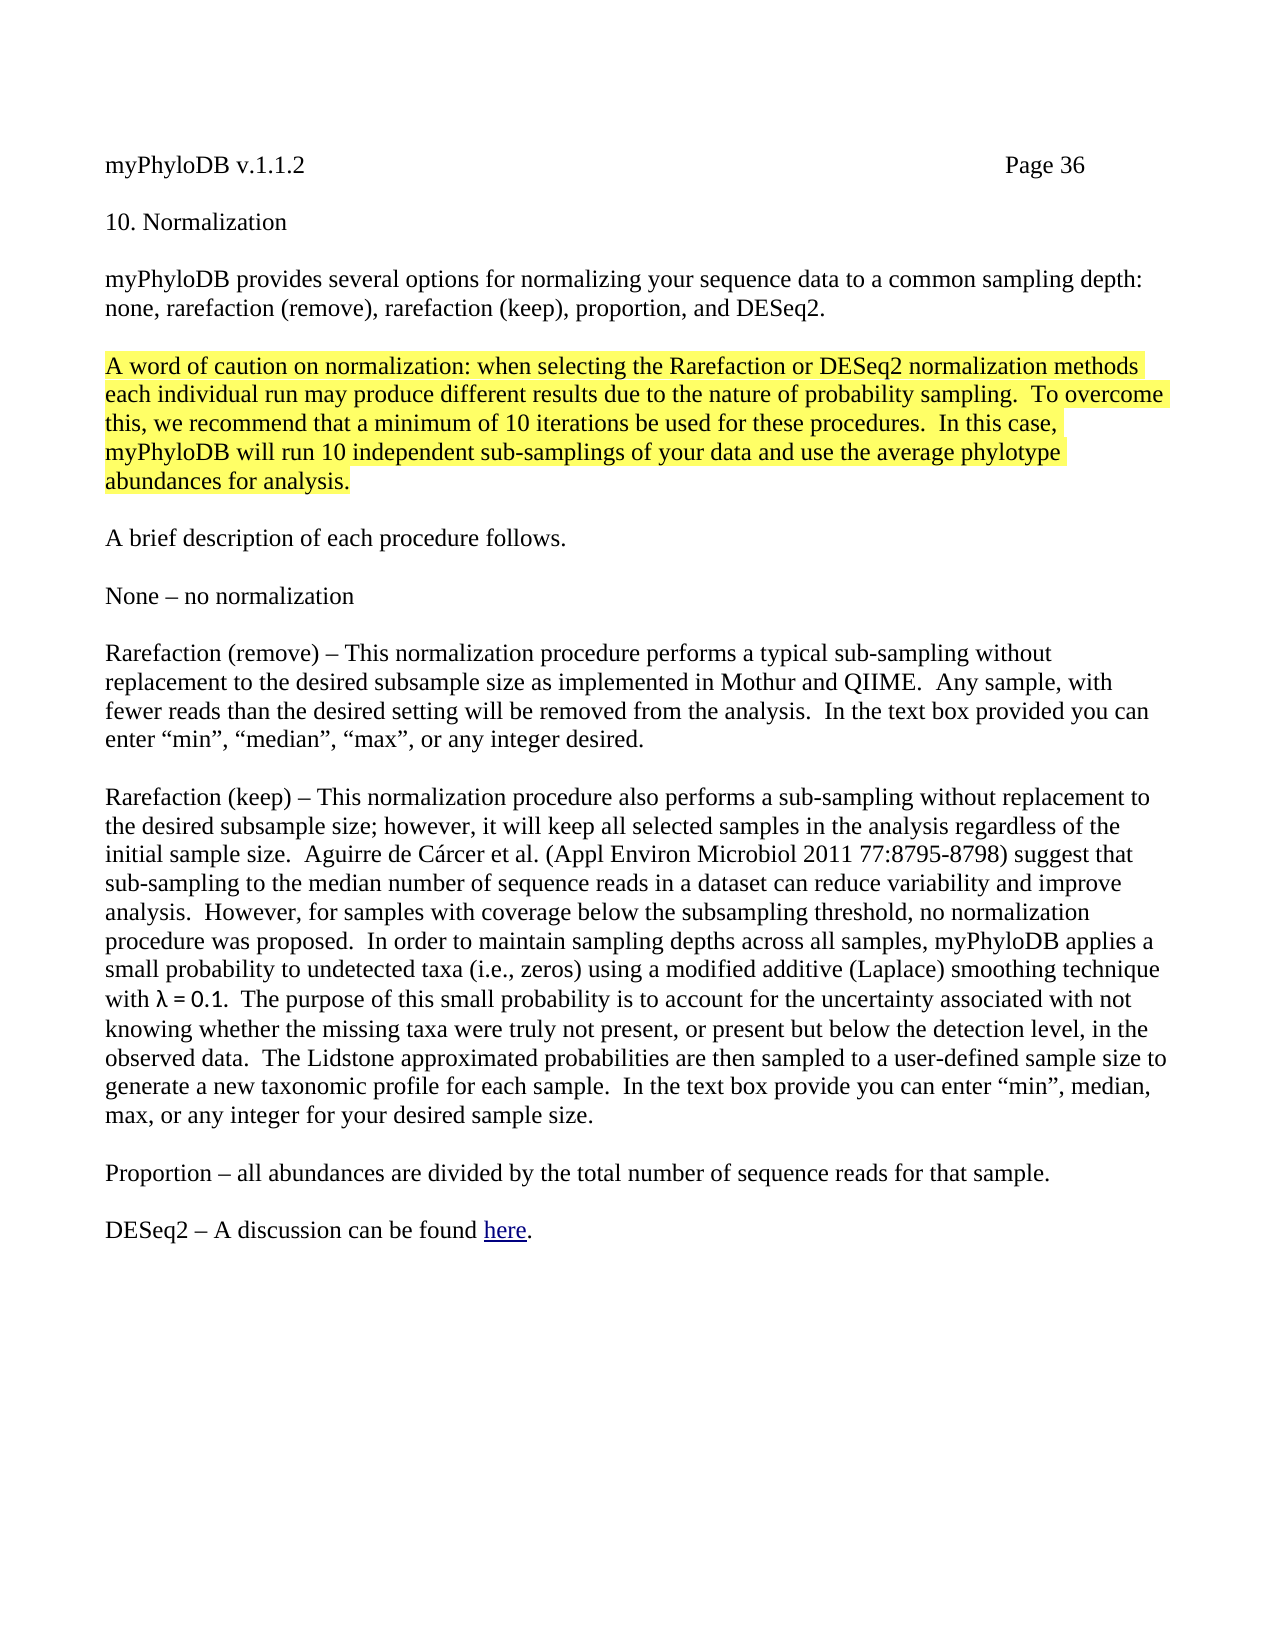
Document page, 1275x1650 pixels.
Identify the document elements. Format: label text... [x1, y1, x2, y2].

text 10. Normalization [105, 207, 1170, 236]
text Proportion – all abundances are divided by the total number of sequence reads for that sample. [105, 1158, 1170, 1186]
text Rarefaction (remove) – This normalization procedure performs a typical sub-sampling without replacement to the desired subsample size as implemented in Mothur and QIIME. Any sample, with fewer reads than the desired setting will be removed from the analysis. In the text box provided you can enter “min”, “median”, “max”, or any integer desired. [105, 638, 1170, 753]
text A brief description of each procedure follows. [105, 523, 1170, 552]
text None – no normalization [105, 581, 1170, 609]
text DESeq2 – A discussion can be found here. [105, 1215, 1170, 1244]
text Rarefaction (keep) – This normalization procedure also performs a sub-sampling without replacement to the desired subsample size; however, it will keep all selected samples in the analysis regardless of the initial sample size. Aguirre de Cárcer et al. (Appl Environ Microbiol 2011 77:8795-8798) suggest that sub-sampling to the median number of sequence reads in a dataset can reduce variability and improve analysis. However, for samples with coverage below the subsampling threshold, no normalization procedure was proposed. In order to maintain sampling depths across all samples, myPhyloDB applies a small probability to undetected taxa (i.e., zeros) using a modified additive (Laplace) smoothing technique with λ = 0.1. The purpose of this small probability is to account for the uncertainty associated with not knowing whether the missing taxa were truly not present, or present but below the detection level, in the observed data. The Lidstone approximated probabilities are then sampled to a user-defined sample size to generate a new taxonomic profile for each sample. In the text box provide you can enter “min”, median, max, or any integer for your desired sample size. [105, 782, 1170, 1129]
text A word of caution on normalization: when selecting the Rarefaction or DESeq2 normalization methods each individual run may produce different results due to the nature of probability sampling. To overcome this, we recommend that a minimum of 10 iterations be used for these procedures. In this case, myPhyloDB will run 10 independent sub-samplings of your data and use the average phylotype abundances for analysis. [105, 351, 1170, 494]
text myPhyloDB provides several options for normalizing your sequence data to a common sampling depth: none, rarefaction (remove), rarefaction (keep), proportion, and DESeq2. [105, 264, 1170, 322]
